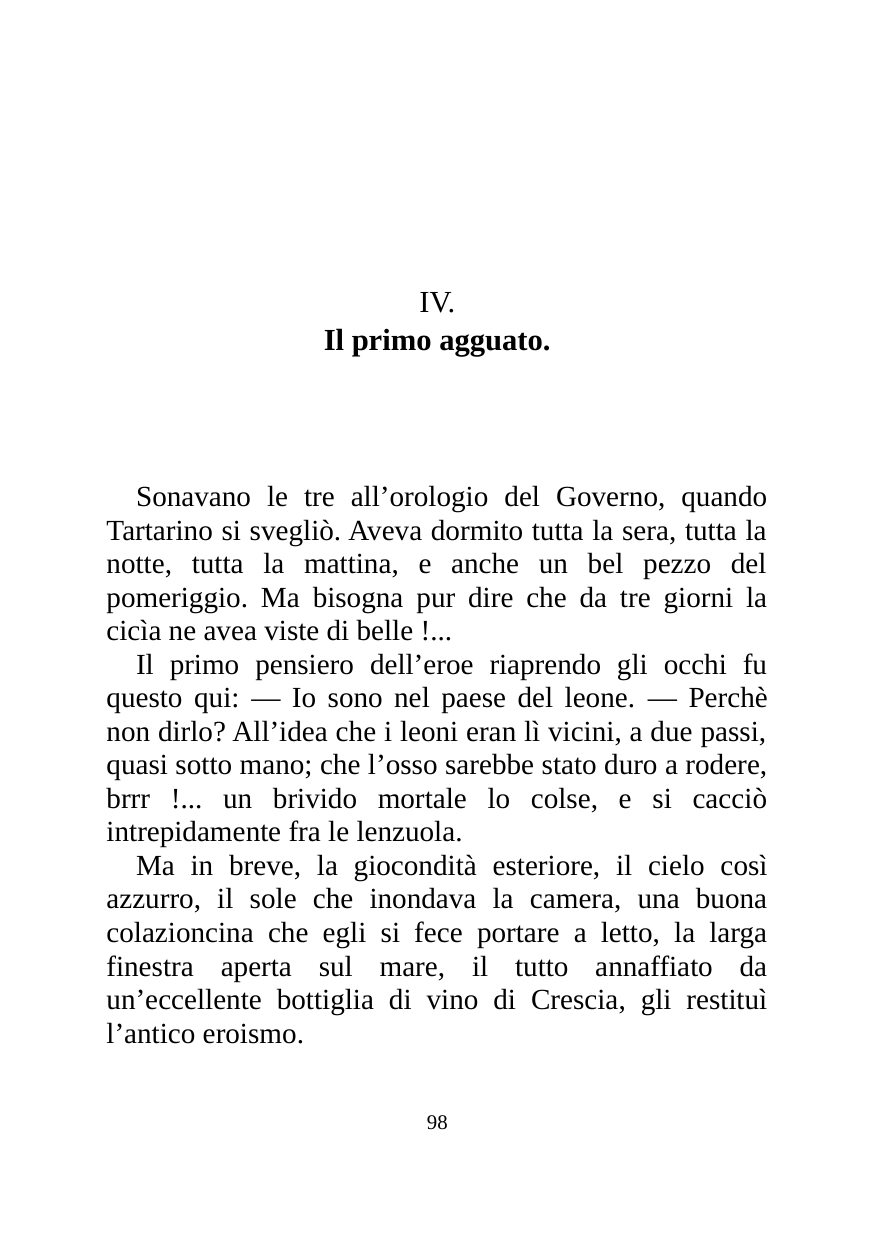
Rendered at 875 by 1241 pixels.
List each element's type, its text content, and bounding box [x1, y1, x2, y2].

text Il primo pensiero dell’eroe riaprendo gli occhi fu questo qui: — Io sono nel paese del leone. — Perchè non dirlo? All’idea che i leoni eran lì vicini, a due passi, quasi sotto mano; che l’osso sarebbe stato duro a rodere, brrr !... un brivido mortale lo colse, e si cacciò intrepidamente fra le lenzuola. [106, 647, 768, 848]
text Sonavano le tre all’orologio del Governo, quando Tartarino si svegliò. Aveva dormito tutta la sera, tutta la notte, tutta la mattina, e anche un bel pezzo del pomeriggio. Ma bisogna pur dire che da tre giorni la cicìa ne avea viste di belle !... [106, 479, 768, 647]
text Ma in breve, la giocondità esteriore, il cielo così azzurro, il sole che inondava la camera, una buona colazioncina che egli si fece portare a letto, la larga finestra aperta sul mare, il tutto annaffiato da un’eccellente bottiglia di vino di Crescia, gli restituì l’antico eroismo. [106, 848, 768, 1049]
subtitle IV. Il primo agguato. [106, 283, 768, 357]
